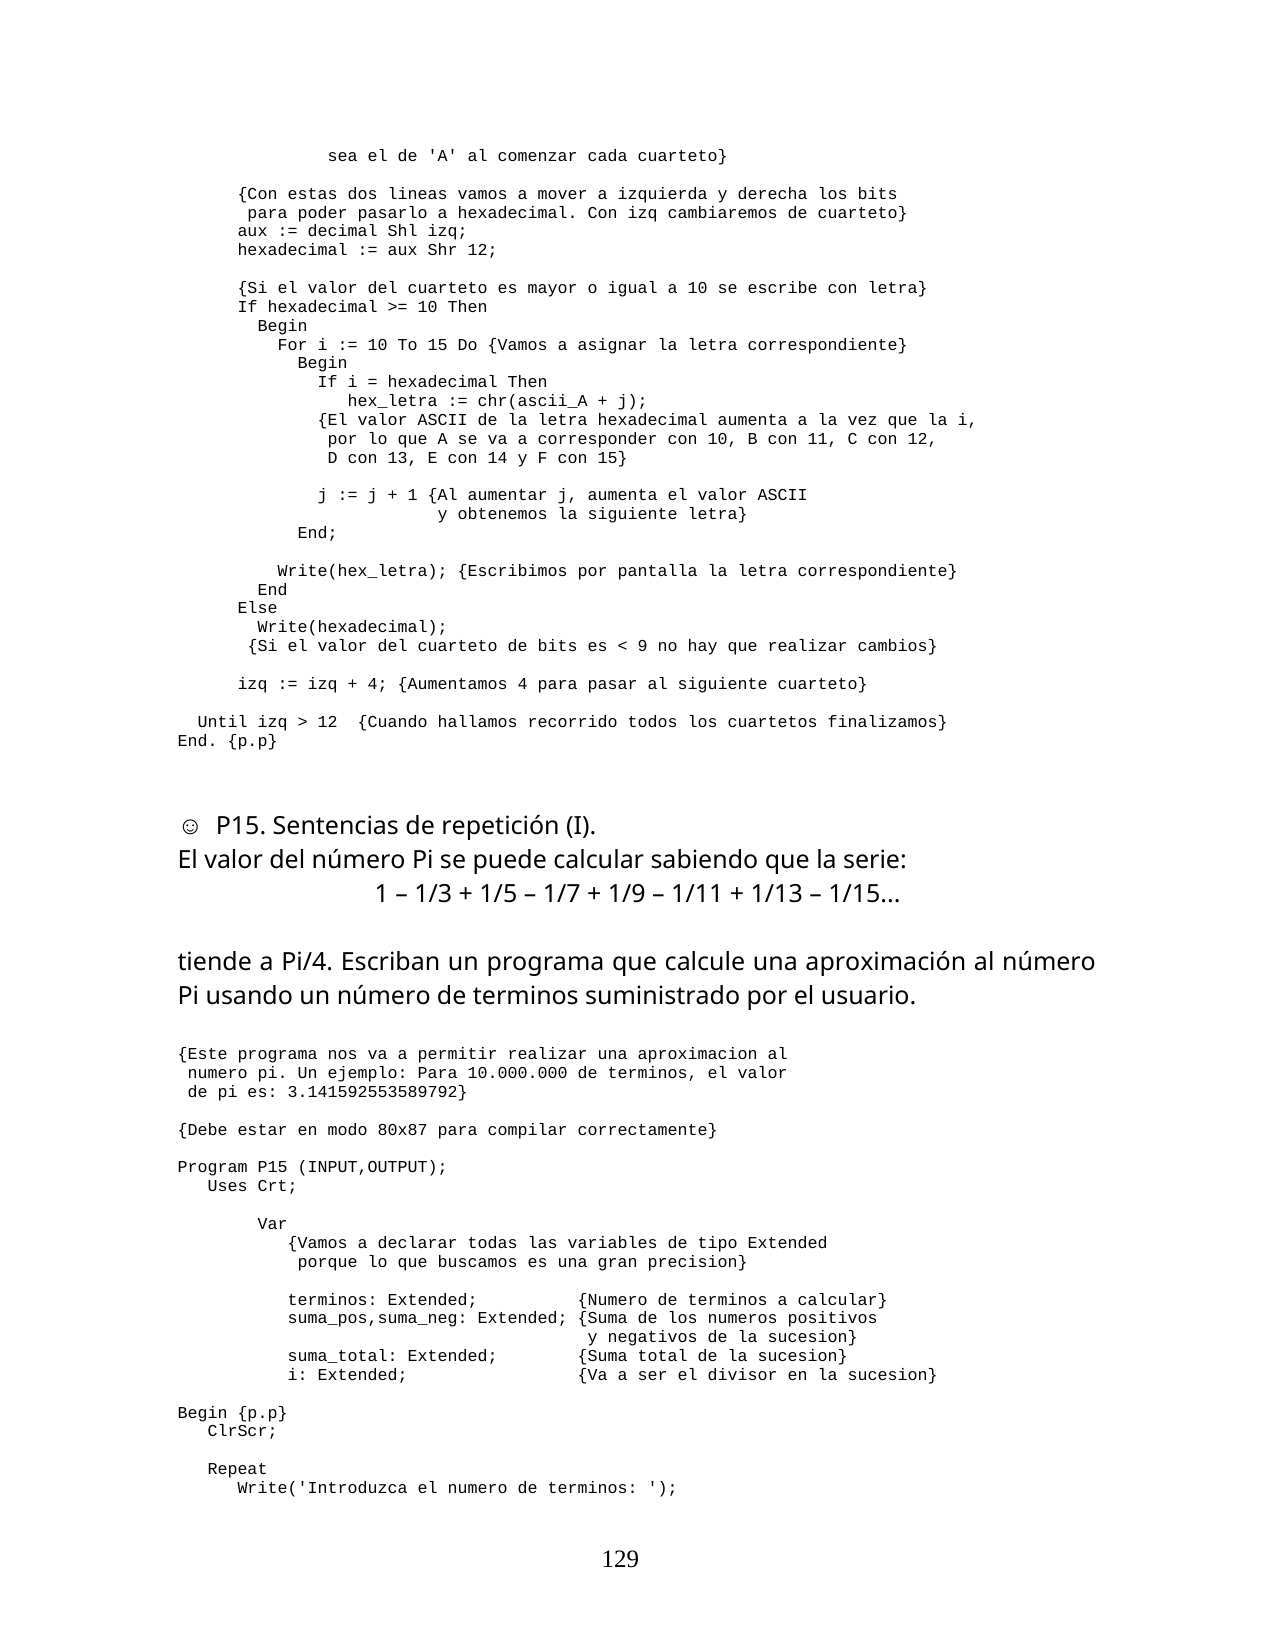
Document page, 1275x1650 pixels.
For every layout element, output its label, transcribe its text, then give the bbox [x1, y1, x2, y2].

text para poder pasarlo a hexadecimal. Con izq cambiaremos de cuarteto} [177, 204, 1098, 223]
text {Este programa nos va a permitir realizar una aproximacion al [177, 1046, 1098, 1065]
text sea el de 'A' al comenzar cada cuarteto} [177, 148, 1098, 166]
text End. {p.p} [177, 732, 1098, 751]
text ☺ P15. Sentencias de repetición (I). [177, 807, 1098, 842]
text suma_pos,suma_neg: Extended; {Suma de los numeros positivos [177, 1310, 1098, 1329]
text de pi es: 3.141592553589792} [177, 1084, 1098, 1102]
text Write(hex_letra); {Escribimos por pantalla la letra correspondiente} [177, 562, 1098, 581]
text Var [177, 1216, 1098, 1234]
text El valor del número Pi se puede calcular sabiendo que la serie: [177, 842, 1098, 876]
text Else [177, 600, 1098, 619]
text aux := decimal Shl izq; [177, 223, 1098, 242]
text Begin {p.p} [177, 1404, 1098, 1423]
text izq := izq + 4; {Aumentamos 4 para pasar al siguiente cuarteto} [177, 676, 1098, 694]
text Begin [177, 355, 1098, 374]
text End; [177, 525, 1098, 543]
text i: Extended; {Va a ser el divisor en la sucesion} [177, 1366, 1098, 1385]
text D con 13, E con 14 y F con 15} [177, 449, 1098, 468]
text {El valor ASCII de la letra hexadecimal aumenta a la vez que la i, [177, 412, 1098, 430]
text y obtenemos la siguiente letra} [177, 506, 1098, 525]
text If i = hexadecimal Then [177, 374, 1098, 393]
text suma_total: Extended; {Suma total de la sucesion} [177, 1348, 1098, 1366]
text 1 – 1/3 + 1/5 – 1/7 + 1/9 – 1/11 + 1/13 – 1/15... [177, 876, 1098, 910]
text hex_letra := chr(ascii_A + j); [177, 393, 1098, 412]
text {Si el valor del cuarteto de bits es < 9 no hay que realizar cambios} [177, 638, 1098, 657]
text j := j + 1 {Al aumentar j, aumenta el valor ASCII [177, 487, 1098, 506]
text Begin [177, 317, 1098, 336]
text Until izq > 12 {Cuando hallamos recorrido todos los cuartetos finalizamos} [177, 713, 1098, 732]
text {Debe estar en modo 80x87 para compilar correctamente} [177, 1121, 1098, 1140]
text Repeat [177, 1461, 1098, 1479]
text terminos: Extended; {Numero de terminos a calcular} [177, 1291, 1098, 1310]
text {Con estas dos lineas vamos a mover a izquierda y derecha los bits [177, 185, 1098, 204]
text y negativos de la sucesion} [177, 1329, 1098, 1348]
text For i := 10 To 15 Do {Vamos a asignar la letra correspondiente} [177, 336, 1098, 355]
text numero pi. Un ejemplo: Para 10.000.000 de terminos, el valor [177, 1065, 1098, 1084]
text End [177, 581, 1098, 600]
text porque lo que buscamos es una gran precision} [177, 1253, 1098, 1272]
text Uses Crt; [177, 1178, 1098, 1197]
text {Si el valor del cuarteto es mayor o igual a 10 se escribe con letra} [177, 279, 1098, 298]
text hexadecimal := aux Shr 12; [177, 242, 1098, 261]
text Write('Introduzca el numero de terminos: '); [177, 1479, 1098, 1498]
text If hexadecimal >= 10 Then [177, 298, 1098, 317]
text Write(hexadecimal); [177, 619, 1098, 638]
text ClrScr; [177, 1423, 1098, 1442]
text tiende a Pi/4. Escriban un programa que calcule una aproximación al número Pi usando un número de terminos suministrado por el usuario. [177, 944, 1098, 1012]
text Program P15 (INPUT,OUTPUT); [177, 1159, 1098, 1178]
text por lo que A se va a corresponder con 10, B con 11, C con 12, [177, 430, 1098, 449]
text {Vamos a declarar todas las variables de tipo Extended [177, 1234, 1098, 1253]
